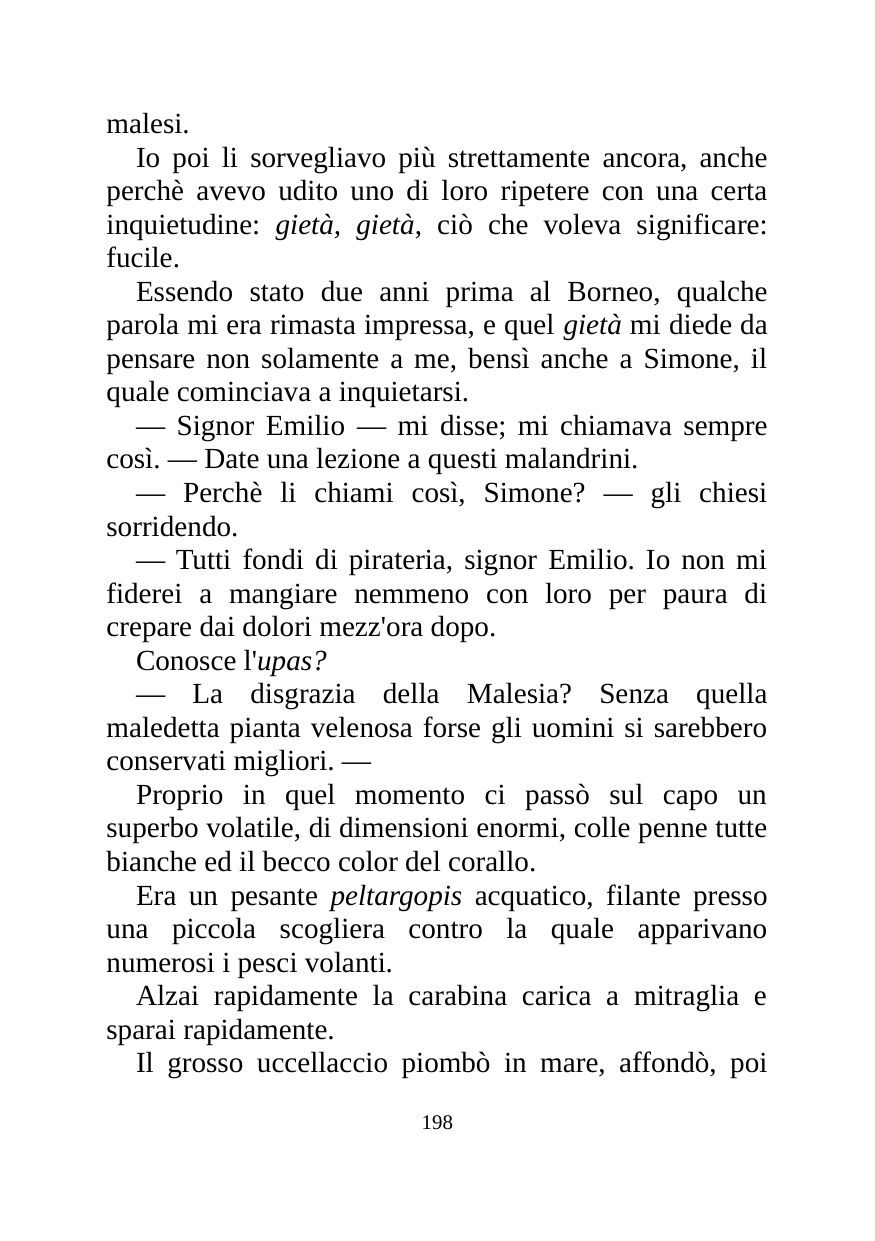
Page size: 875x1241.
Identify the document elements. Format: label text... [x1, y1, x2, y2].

text — Perchè li chiami così, Simone? — gli chiesi sorridendo. [106, 475, 768, 542]
text Era un pesante peltargopis acquatico, filante presso una piccola scogliera contro la quale apparivano numerosi i pesci volanti. [106, 878, 768, 978]
text — La disgrazia della Malesia? Senza quella maledetta pianta velenosa forse gli uomini si sarebbero conservati migliori. — [106, 676, 768, 777]
text Io poi li sorvegliavo più strettamente ancora, anche perchè avevo udito uno di loro ripetere con una certa inquietudine: gietà, gietà, ciò che voleva significare: fucile. [106, 140, 768, 274]
text Il grosso uccellaccio piombò in mare, affondò, poi [106, 1045, 768, 1079]
text Conosce l'upas? [106, 643, 768, 676]
text — Tutti fondi di pirateria, signor Emilio. Io non mi fiderei a mangiare nemmeno con loro per paura di crepare dai dolori mezz'ora dopo. [106, 542, 768, 643]
text Alzai rapidamente la carabina carica a mitraglia e sparai rapidamente. [106, 978, 768, 1045]
text — Signor Emilio — mi disse; mi chiamava sempre così. — Date una lezione a questi malandrini. [106, 408, 768, 475]
text Proprio in quel momento ci passò sul capo un superbo volatile, di dimensioni enormi, colle penne tutte bianche ed il becco color del corallo. [106, 777, 768, 878]
text Essendo stato due anni prima al Borneo, qualche parola mi era rimasta impressa, e quel gietà mi diede da pensare non solamente a me, bensì anche a Simone, il quale cominciava a inquietarsi. [106, 274, 768, 408]
text malesi. [106, 106, 768, 140]
